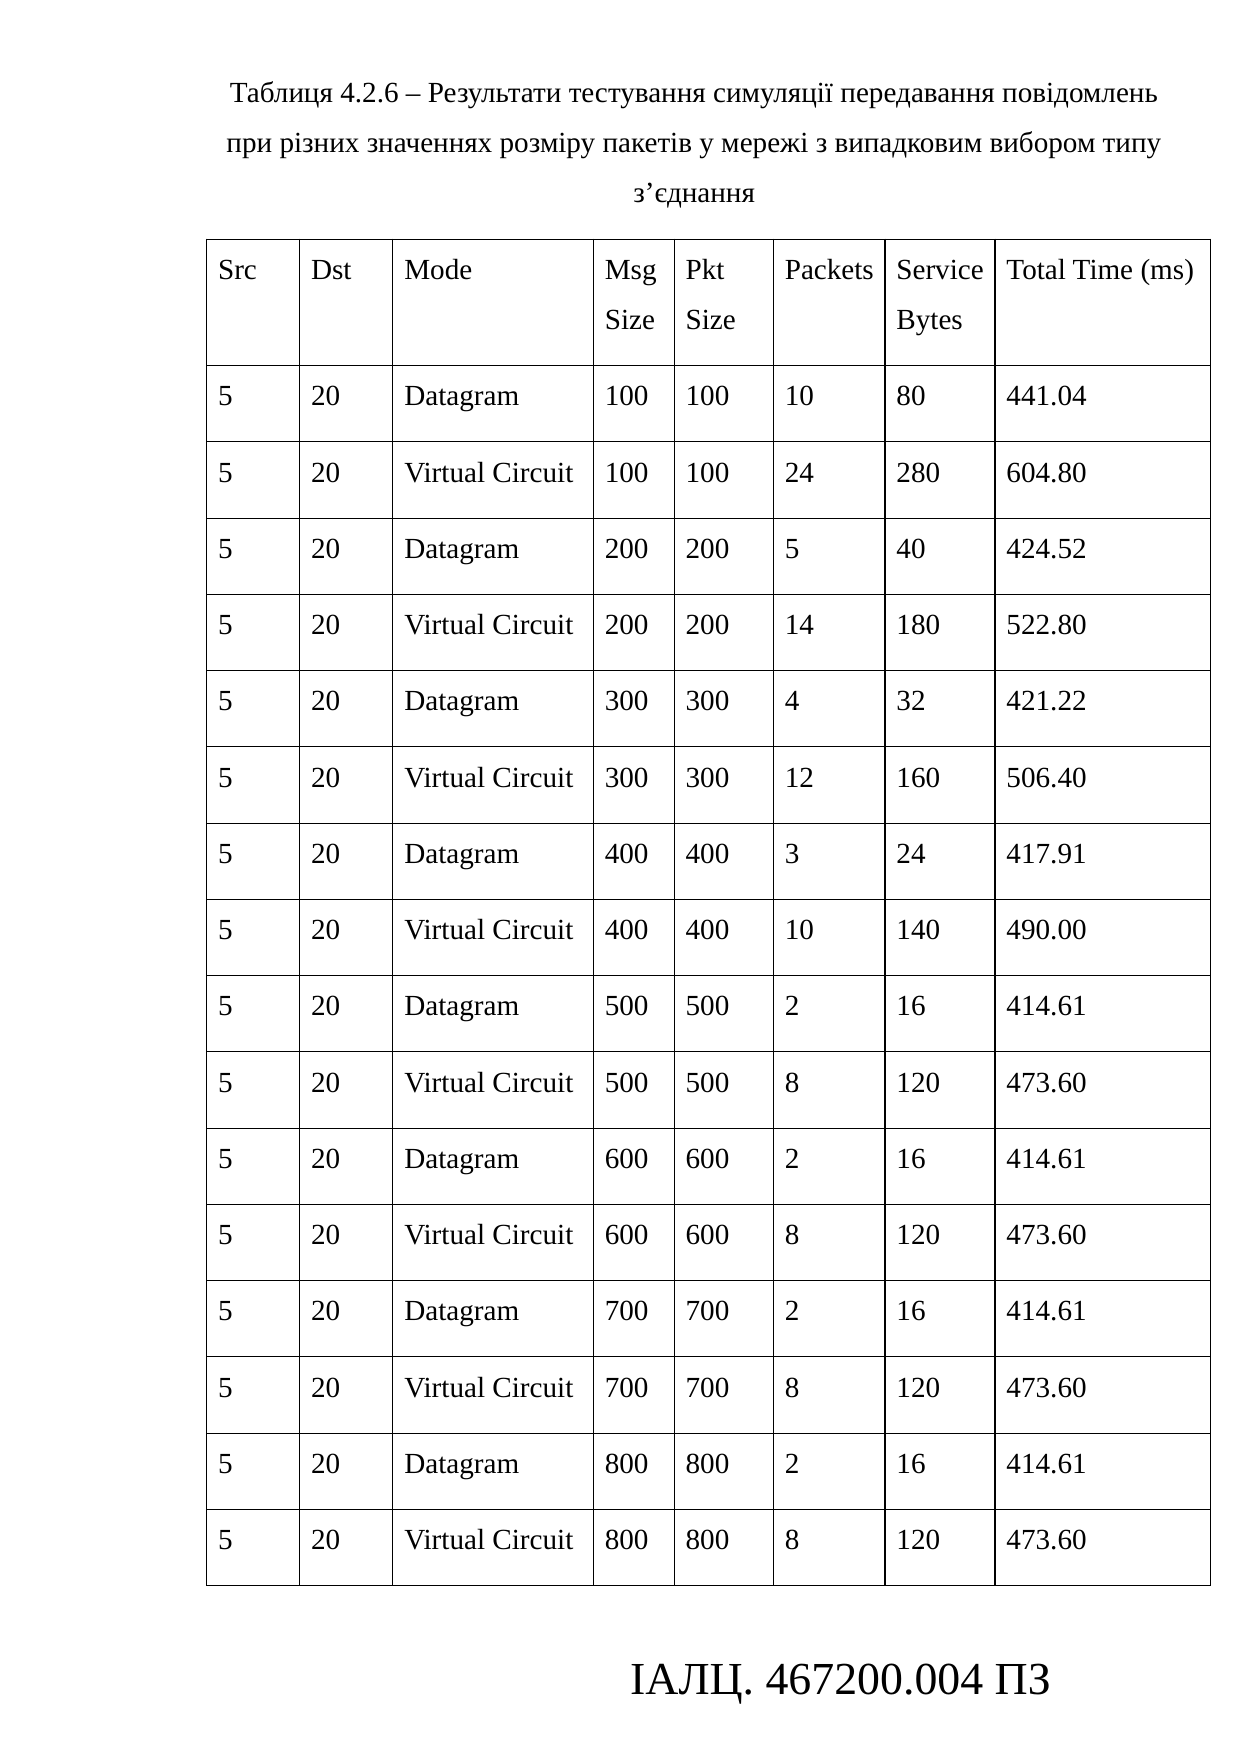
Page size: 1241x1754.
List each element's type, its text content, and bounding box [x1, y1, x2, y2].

table_cell 600 [675, 1129, 773, 1204]
table_cell 424.52 [996, 519, 1210, 594]
table_cell 800 [675, 1510, 773, 1585]
table_cell 20 [300, 595, 392, 670]
table_cell 700 [594, 1281, 674, 1356]
table_cell 16 [886, 976, 994, 1051]
table_cell 5 [207, 442, 299, 517]
table_cell 417.91 [996, 824, 1210, 899]
table_cell 522.80 [996, 595, 1210, 670]
text Таблиця 4.2.6 – Результати тестування симуляції передавання повідомлень при різних значеннях розміру пакетів у мережі з випадковим вибором типу з’єднання [207, 75, 1181, 209]
table_cell 300 [594, 747, 674, 822]
table_cell 12 [774, 747, 884, 822]
table_cell 20 [300, 366, 392, 441]
table_cell 414.61 [996, 1434, 1210, 1509]
table_cell 5 [207, 595, 299, 670]
table_cell 20 [300, 1357, 392, 1432]
table_header Pkt Size [675, 240, 773, 365]
table_cell Datagram [393, 1434, 593, 1509]
table_cell 100 [675, 366, 773, 441]
table_cell 20 [300, 1510, 392, 1585]
table_cell 100 [675, 442, 773, 517]
table_cell 200 [594, 519, 674, 594]
table_cell 5 [207, 1052, 299, 1127]
table_cell 441.04 [996, 366, 1210, 441]
table_cell 120 [886, 1357, 994, 1432]
table_cell 20 [300, 747, 392, 822]
table_cell 10 [774, 366, 884, 441]
table_cell 604.80 [996, 442, 1210, 517]
table_cell 40 [886, 519, 994, 594]
table_cell 16 [886, 1434, 994, 1509]
table_header Dst [300, 240, 392, 365]
table_cell 490.00 [996, 900, 1210, 975]
table_cell 2 [774, 1129, 884, 1204]
table_cell 400 [594, 900, 674, 975]
table_cell 5 [207, 1434, 299, 1509]
table_header Mode [393, 240, 593, 365]
table_header Src [207, 240, 299, 365]
table_cell 20 [300, 824, 392, 899]
table_cell 32 [886, 671, 994, 746]
table_cell 700 [675, 1281, 773, 1356]
table_cell 414.61 [996, 1281, 1210, 1356]
table_cell 5 [207, 747, 299, 822]
table_cell 200 [594, 595, 674, 670]
table_cell 120 [886, 1510, 994, 1585]
table_cell Datagram [393, 976, 593, 1051]
table_cell 473.60 [996, 1052, 1210, 1127]
table_cell 20 [300, 442, 392, 517]
table_cell 8 [774, 1205, 884, 1280]
table_cell 20 [300, 1434, 392, 1509]
table_cell 280 [886, 442, 994, 517]
table_cell 5 [207, 1205, 299, 1280]
table_cell 20 [300, 1281, 392, 1356]
table_cell 24 [774, 442, 884, 517]
table_cell 24 [886, 824, 994, 899]
table_cell 5 [207, 824, 299, 899]
table_cell Virtual Circuit [393, 1052, 593, 1127]
table_cell 473.60 [996, 1205, 1210, 1280]
table_cell 16 [886, 1129, 994, 1204]
table_cell Datagram [393, 824, 593, 899]
table_cell Datagram [393, 671, 593, 746]
table_cell 20 [300, 900, 392, 975]
table_cell 506.40 [996, 747, 1210, 822]
table_cell Datagram [393, 519, 593, 594]
table_cell Virtual Circuit [393, 900, 593, 975]
table_cell 8 [774, 1510, 884, 1585]
table_cell Datagram [393, 1129, 593, 1204]
table_cell 20 [300, 1205, 392, 1280]
table_cell 120 [886, 1205, 994, 1280]
table_cell 800 [675, 1434, 773, 1509]
table_cell 700 [675, 1357, 773, 1432]
table_cell 20 [300, 1052, 392, 1127]
table_header Service Bytes [886, 240, 994, 365]
table_cell 500 [594, 1052, 674, 1127]
table_cell 400 [675, 824, 773, 899]
table_cell 300 [675, 747, 773, 822]
table_cell 5 [207, 366, 299, 441]
table_cell 20 [300, 976, 392, 1051]
table_cell 8 [774, 1052, 884, 1127]
table_header Total Time (ms) [996, 240, 1210, 365]
table_cell 600 [594, 1205, 674, 1280]
table_cell 180 [886, 595, 994, 670]
table_header Packets [774, 240, 884, 365]
table_cell 4 [774, 671, 884, 746]
table_cell Virtual Circuit [393, 1205, 593, 1280]
table_cell 2 [774, 1281, 884, 1356]
table_cell 5 [207, 976, 299, 1051]
table_cell 200 [675, 595, 773, 670]
table_cell 400 [594, 824, 674, 899]
table_cell 500 [675, 1052, 773, 1127]
table_cell 3 [774, 824, 884, 899]
table_cell 473.60 [996, 1510, 1210, 1585]
table_cell Virtual Circuit [393, 1510, 593, 1585]
table_cell 414.61 [996, 1129, 1210, 1204]
table_cell 20 [300, 519, 392, 594]
table_cell 140 [886, 900, 994, 975]
table_cell 8 [774, 1357, 884, 1432]
table_cell 500 [594, 976, 674, 1051]
table_cell 16 [886, 1281, 994, 1356]
table_cell 20 [300, 671, 392, 746]
table_cell 10 [774, 900, 884, 975]
table_cell Datagram [393, 366, 593, 441]
table_cell 200 [675, 519, 773, 594]
table_cell 700 [594, 1357, 674, 1432]
table_cell 800 [594, 1434, 674, 1509]
table_cell 80 [886, 366, 994, 441]
table_cell 600 [594, 1129, 674, 1204]
table_cell 100 [594, 366, 674, 441]
table_cell 120 [886, 1052, 994, 1127]
table_cell 473.60 [996, 1357, 1210, 1432]
table_cell Virtual Circuit [393, 1357, 593, 1432]
table_cell 160 [886, 747, 994, 822]
table_cell Virtual Circuit [393, 442, 593, 517]
table_cell 300 [594, 671, 674, 746]
table_cell 300 [675, 671, 773, 746]
table_cell Datagram [393, 1281, 593, 1356]
table_cell 5 [207, 1357, 299, 1432]
table_cell 5 [774, 519, 884, 594]
table_cell 20 [300, 1129, 392, 1204]
table_cell 421.22 [996, 671, 1210, 746]
table_cell 5 [207, 1281, 299, 1356]
table_cell Virtual Circuit [393, 747, 593, 822]
table_cell 2 [774, 976, 884, 1051]
table_cell 400 [675, 900, 773, 975]
table_cell 5 [207, 671, 299, 746]
table_cell 100 [594, 442, 674, 517]
table_cell 5 [207, 1129, 299, 1204]
table_cell Virtual Circuit [393, 595, 593, 670]
table_cell 414.61 [996, 976, 1210, 1051]
table_cell 2 [774, 1434, 884, 1509]
table_cell 5 [207, 1510, 299, 1585]
table_cell 600 [675, 1205, 773, 1280]
table_cell 5 [207, 519, 299, 594]
table_cell 5 [207, 900, 299, 975]
table_cell 500 [675, 976, 773, 1051]
table_header Msg Size [594, 240, 674, 365]
table_cell 14 [774, 595, 884, 670]
table_cell 800 [594, 1510, 674, 1585]
